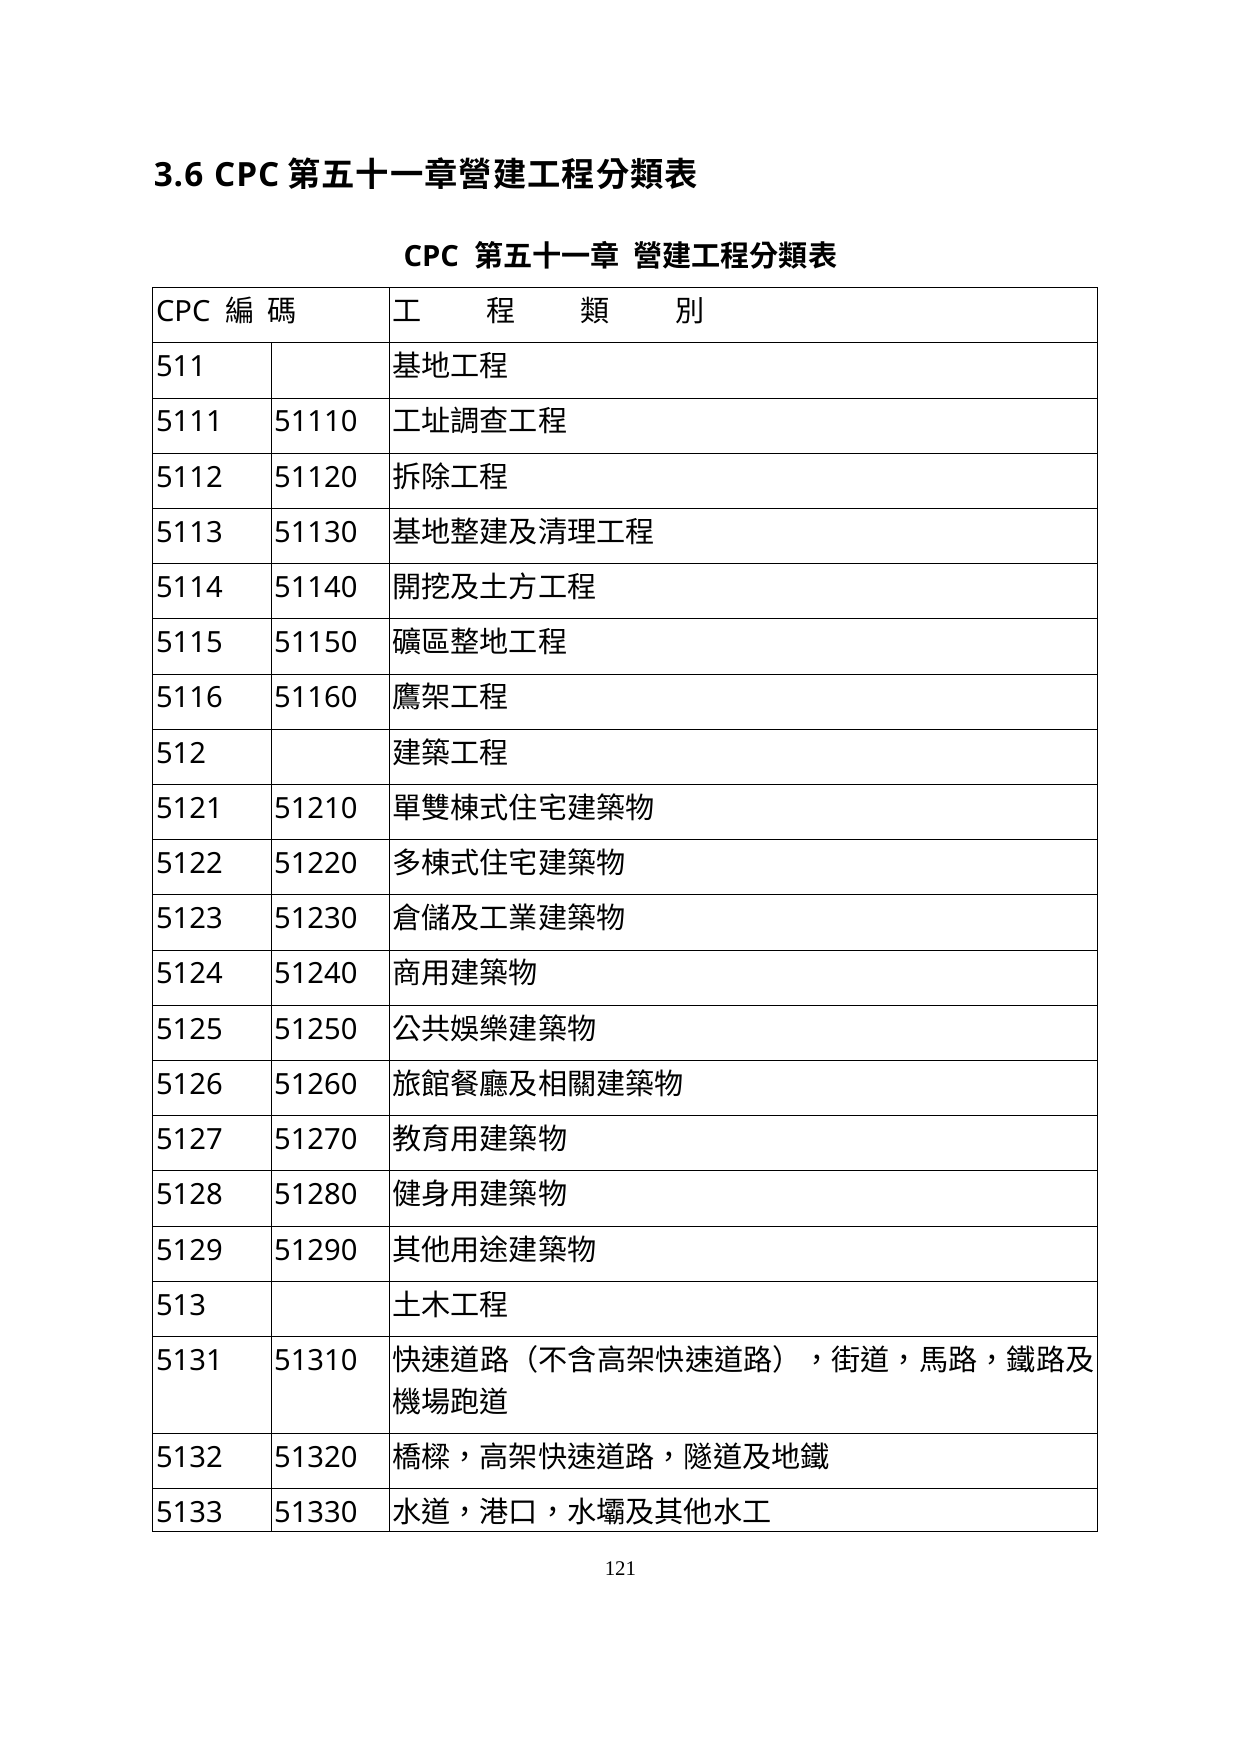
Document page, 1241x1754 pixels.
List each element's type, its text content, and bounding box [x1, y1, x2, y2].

table_cell [272, 730, 389, 784]
table_cell [272, 1282, 389, 1336]
table_cell 水道，港口，水壩及其他水工 [390, 1489, 1097, 1531]
table_cell 51320 [272, 1434, 389, 1488]
table_cell 51230 [272, 895, 389, 949]
table_cell 512 [153, 730, 271, 784]
table_cell [272, 343, 389, 397]
table_cell 51210 [272, 785, 389, 839]
table_cell 51260 [272, 1061, 389, 1115]
table_cell 5127 [153, 1116, 271, 1170]
table_cell 旅館餐廳及相關建築物 [390, 1061, 1097, 1115]
table_cell 礦區整地工程 [390, 619, 1097, 673]
table_cell 基地整建及清理工程 [390, 509, 1097, 563]
table_cell 健身用建築物 [390, 1171, 1097, 1226]
table_cell 教育用建築物 [390, 1116, 1097, 1170]
table_cell 51220 [272, 840, 389, 894]
table_cell 51120 [272, 454, 389, 508]
table_cell 511 [153, 343, 271, 397]
table_cell 5112 [153, 454, 271, 508]
table_cell 51250 [272, 1006, 389, 1060]
table_cell 工址調查工程 [390, 399, 1097, 453]
table_cell 快速道路（不含高架快速道路），街道，馬路，鐵路及機場跑道 [390, 1337, 1097, 1433]
table_cell 土木工程 [390, 1282, 1097, 1336]
table_cell 橋樑，高架快速道路，隧道及地鐵 [390, 1434, 1097, 1488]
table_cell 5131 [153, 1337, 271, 1433]
table_cell 建築工程 [390, 730, 1097, 784]
table_cell 5116 [153, 675, 271, 729]
table_cell 5122 [153, 840, 271, 894]
table_cell 51290 [272, 1227, 389, 1281]
table_cell 5132 [153, 1434, 271, 1488]
table_cell 51240 [272, 951, 389, 1005]
table_cell 5123 [153, 895, 271, 949]
table_header CPC 編 碼 [153, 288, 389, 342]
table_cell 基地工程 [390, 343, 1097, 397]
table_cell 多棟式住宅建築物 [390, 840, 1097, 894]
table_cell 51330 [272, 1489, 389, 1531]
table_cell 5129 [153, 1227, 271, 1281]
table_cell 公共娛樂建築物 [390, 1006, 1097, 1060]
table_cell 5128 [153, 1171, 271, 1226]
table_cell 倉儲及工業建築物 [390, 895, 1097, 949]
table_cell 商用建築物 [390, 951, 1097, 1005]
table_cell 5125 [153, 1006, 271, 1060]
table_cell 5113 [153, 509, 271, 563]
table_cell 51310 [272, 1337, 389, 1433]
table_cell 513 [153, 1282, 271, 1336]
table_cell 51140 [272, 564, 389, 618]
table_cell 單雙棟式住宅建築物 [390, 785, 1097, 839]
table_cell 開挖及土方工程 [390, 564, 1097, 618]
table_header 工 程 類 別 [390, 288, 1097, 342]
table_cell 51110 [272, 399, 389, 453]
table_cell 51280 [272, 1171, 389, 1226]
table_cell 5121 [153, 785, 271, 839]
table_cell 5111 [153, 399, 271, 453]
table_cell 51160 [272, 675, 389, 729]
table_cell 5114 [153, 564, 271, 618]
table_cell 5124 [153, 951, 271, 1005]
table_cell 5115 [153, 619, 271, 673]
table_cell 拆除工程 [390, 454, 1097, 508]
table_cell 5126 [153, 1061, 271, 1115]
table_cell 5133 [153, 1489, 271, 1531]
table_cell 51150 [272, 619, 389, 673]
table_cell 51270 [272, 1116, 389, 1170]
table_cell 其他用途建築物 [390, 1227, 1097, 1281]
subtitle 3.6 CPC第五十一章營建工程分類表 [153, 148, 1087, 196]
text CPC 第五十一章 營建工程分類表 [153, 233, 1087, 274]
table_cell 鷹架工程 [390, 675, 1097, 729]
table_cell 51130 [272, 509, 389, 563]
